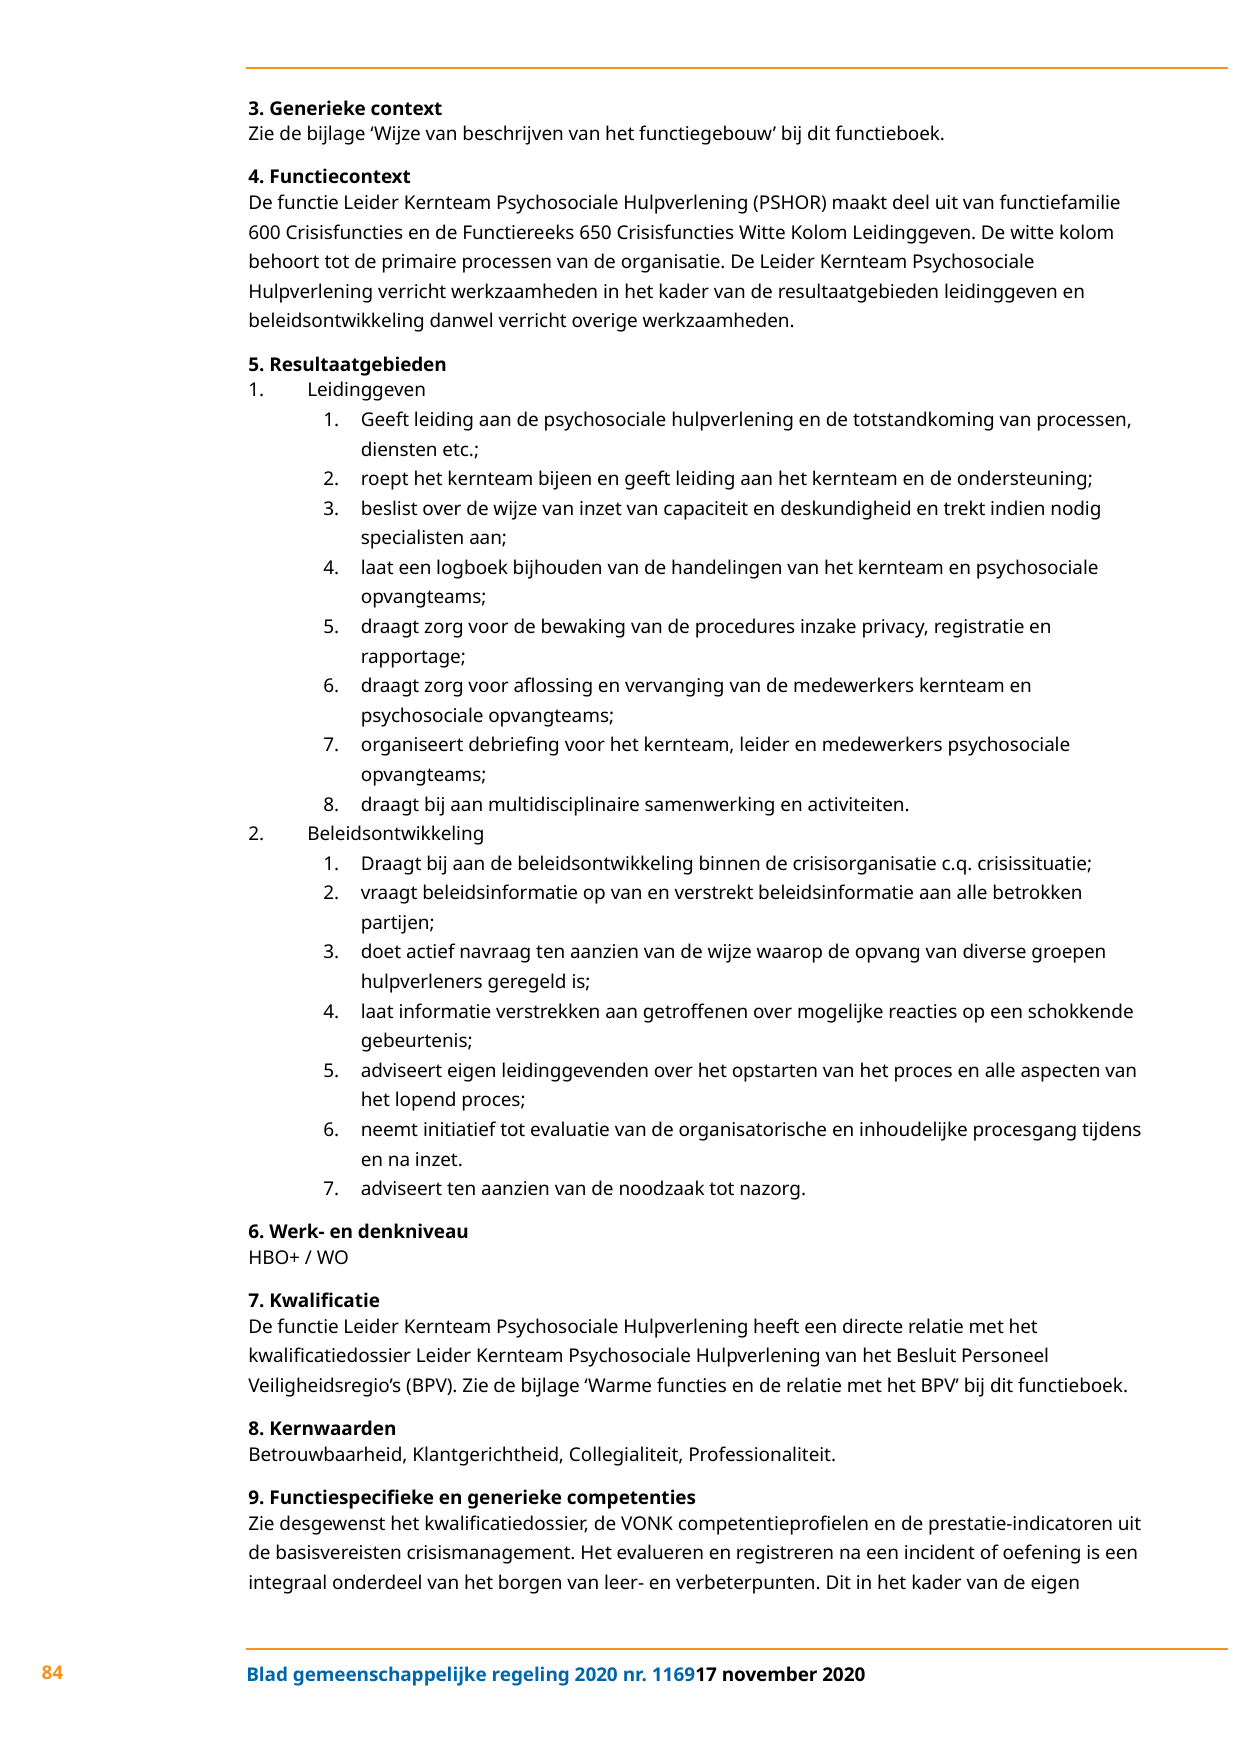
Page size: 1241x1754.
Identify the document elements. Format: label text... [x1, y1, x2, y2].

list beslist over de wijze van inzet van capaciteit en deskundigheid en trekt indien nodig specialisten aan; [323, 495, 1152, 550]
list Draagt bij aan de beleidsontwikkeling binnen de crisisorganisatie c.q. crisissituatie; [323, 850, 1152, 876]
list draagt zorg voor de bewaking van de procedures inzake privacy, registratie en rapportage; [323, 613, 1152, 668]
text 7. Kwalificatie [248, 1287, 1152, 1313]
list Leidinggeven [248, 377, 1152, 402]
text 4. Functiecontext [248, 164, 1152, 189]
text Zie de bijlage ‘Wijze van beschrijven van het functiegebouw’ bij dit functieboek. [248, 121, 1152, 146]
list organiseert debriefing voor het kernteam, leider en medewerkers psychosociale opvangteams; [323, 732, 1152, 787]
text HBO+ / WO [248, 1244, 1152, 1270]
text De functie Leider Kernteam Psychosociale Hulpverlening heeft een directe relatie met het kwalificatiedossier Leider Kernteam Psychosociale Hulpverlening van het Besluit Personeel Veiligheidsregio’s (BPV). Zie de bijlage ‘Warme functies en de relatie met het BPV’ bij dit functieboek. [248, 1313, 1152, 1398]
picture [41, 47, 231, 172]
text 9. Functiespecifieke en generieke competenties [248, 1484, 1152, 1510]
text 3. Generieke context [248, 95, 1152, 121]
list roept het kernteam bijeen en geeft leiding aan het kernteam en de ondersteuning; [323, 465, 1152, 491]
list laat informatie verstrekken aan getroffenen over mogelijke reacties op een schokkende gebeurtenis; [323, 998, 1152, 1053]
list adviseert ten aanzien van de noodzaak tot nazorg. [323, 1175, 1152, 1201]
text 6. Werk- en denkniveau [248, 1218, 1152, 1244]
text Zie desgewenst het kwalificatiedossier, de VONK competentieprofielen en de prestatie-indicatoren uit de basisvereisten crisismanagement. Het evalueren en registreren na een incident of oefening is een integraal onderdeel van het borgen van leer- en verbeterpunten. Dit in het kader van de eigen [248, 1510, 1152, 1595]
list draagt zorg voor aflossing en vervanging van de medewerkers kernteam en psychosociale opvangteams; [323, 672, 1152, 728]
text 8. Kernwaarden [248, 1415, 1152, 1441]
list neemt initiatief tot evaluatie van de organisatorische en inhoudelijke procesgang tijdens en na inzet. [323, 1116, 1152, 1171]
list vraagt beleidsinformatie op van en verstrekt beleidsinformatie aan alle betrokken partijen; [323, 879, 1152, 935]
list doet actief navraag ten aanzien van de wijze waarop de opvang van diverse groepen hulpverleners geregeld is; [323, 939, 1152, 994]
text 5. Resultaatgebieden [248, 351, 1152, 377]
list adviseert eigen leidinggevenden over het opstarten van het proces en alle aspecten van het lopend proces; [323, 1057, 1152, 1112]
list Geeft leiding aan de psychosociale hulpverlening en de totstandkoming van processen, diensten etc.; [323, 406, 1152, 461]
list laat een logboek bijhouden van de handelingen van het kernteam en psychosociale opvangteams; [323, 554, 1152, 609]
list draagt bij aan multidisciplinaire samenwerking en activiteiten. [323, 791, 1152, 816]
list Beleidsontwikkeling [248, 820, 1152, 846]
text De functie Leider Kernteam Psychosociale Hulpverlening (PSHOR) maakt deel uit van functiefamilie 600 Crisisfuncties en de Functiereeks 650 Crisisfuncties Witte Kolom Leidinggeven. De witte kolom behoort tot de primaire processen van de organisatie. De Leider Kernteam Psychosociale Hulpverlening verricht werkzaamheden in het kader van de resultaatgebieden leidinggeven en beleidsontwikkeling danwel verricht overige werkzaamheden. [248, 189, 1152, 333]
text Betrouwbaarheid, Klantgerichtheid, Collegialiteit, Professionaliteit. [248, 1441, 1152, 1467]
